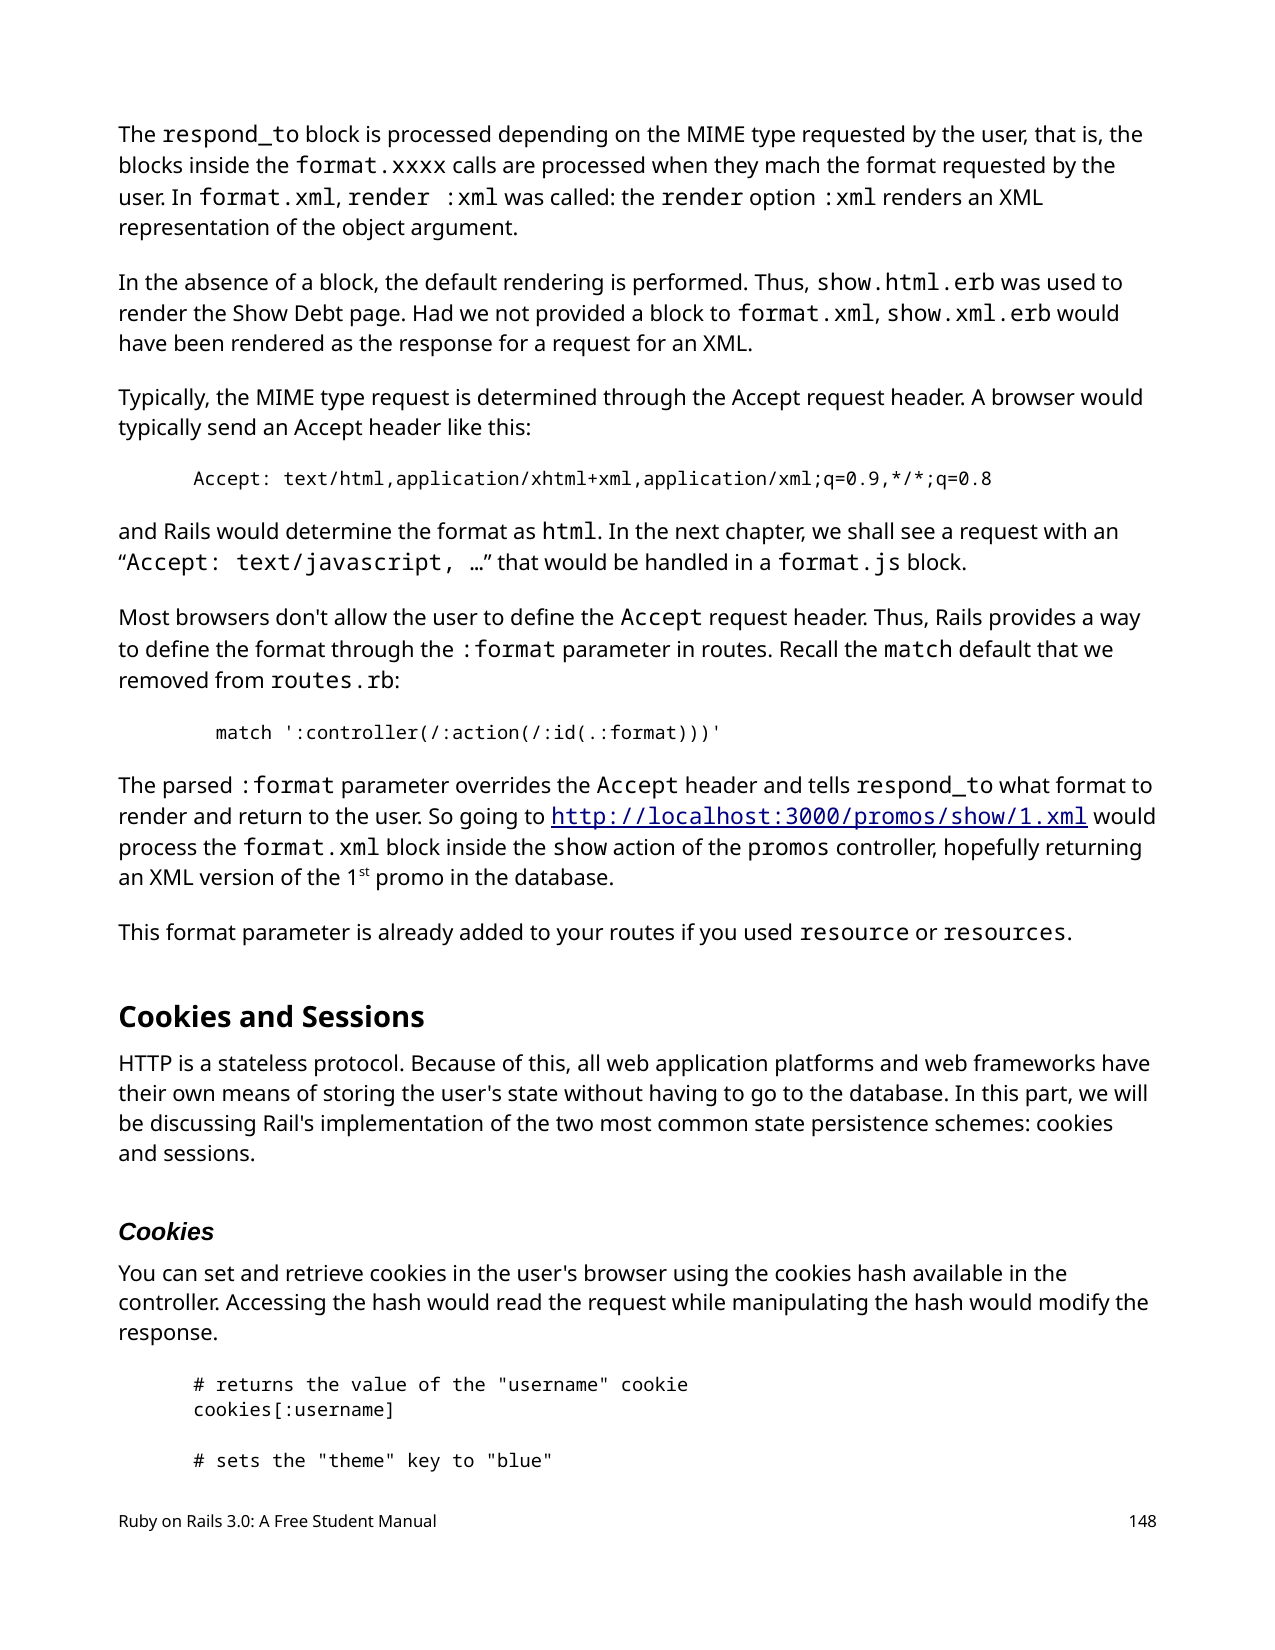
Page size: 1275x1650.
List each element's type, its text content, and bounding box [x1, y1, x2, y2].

text Accept: text/html,application/xhtml+xml,application/xml;q=0.9,*/*;q=0.8 [193, 465, 1157, 491]
text HTTP is a stateless protocol. Because of this, all web application platforms and web frameworks have their own means of storing the user's state without having to go to the database. In this part, we will be discussing Rail's implementation of the two most common state persistence schemes: cookies and sessions. [118, 1048, 1157, 1168]
text This format parameter is already added to your routes if you used resource or resources. [118, 916, 1157, 947]
text Typically, the MIME type request is determined through the Accept request header. A browser would typically send an Accept header like this: [118, 382, 1157, 441]
text # returns the value of the "username" cookie cookies[:username] # sets the "theme" key to "blue" [193, 1371, 1157, 1473]
text You can set and retrieve cookies in the user's browser using the cookies hash available in the controller. Accessing the hash would read the request while manipulating the hash would modify the response. [118, 1258, 1157, 1347]
text The respond_to block is processed depending on the MIME type requested by the user, that is, the blocks inside the format.xxxx calls are processed when they mach the format requested by the user. In format.xml, render :xml was called: the render option :xml renders an XML representation of the object argument. [118, 118, 1157, 242]
subtitle Cookies and Sessions [118, 996, 1157, 1036]
text The parsed :format parameter overrides the Accept header and tells respond_to what format to render and return to the user. So going to http://localhost:3000/promos/show/1.xml would process the format.xml block inside the show action of the promos controller, hopefully returning an XML version of the 1st promo in the database. [118, 768, 1157, 892]
text Most browsers don't allow the user to define the Accept request header. Thus, Rails provides a way to define the format through the :format parameter in routes. Recall the match default that we removed from routes.rb: [118, 601, 1157, 695]
subtitle Cookies [118, 1217, 1157, 1245]
text match ':controller(/:action(/:id(.:format)))' [193, 719, 1157, 744]
text and Rails would determine the format as html. In the next chapter, we shall see a request with an “Accept: text/javascript, …” that would be handled in a format.js block. [118, 515, 1157, 577]
text In the absence of a block, the default rendering is performed. Thus, show.html.erb was used to render the Show Debt page. Had we not provided a block to format.xml, show.xml.erb would have been rendered as the response for a request for an XML. [118, 266, 1157, 358]
